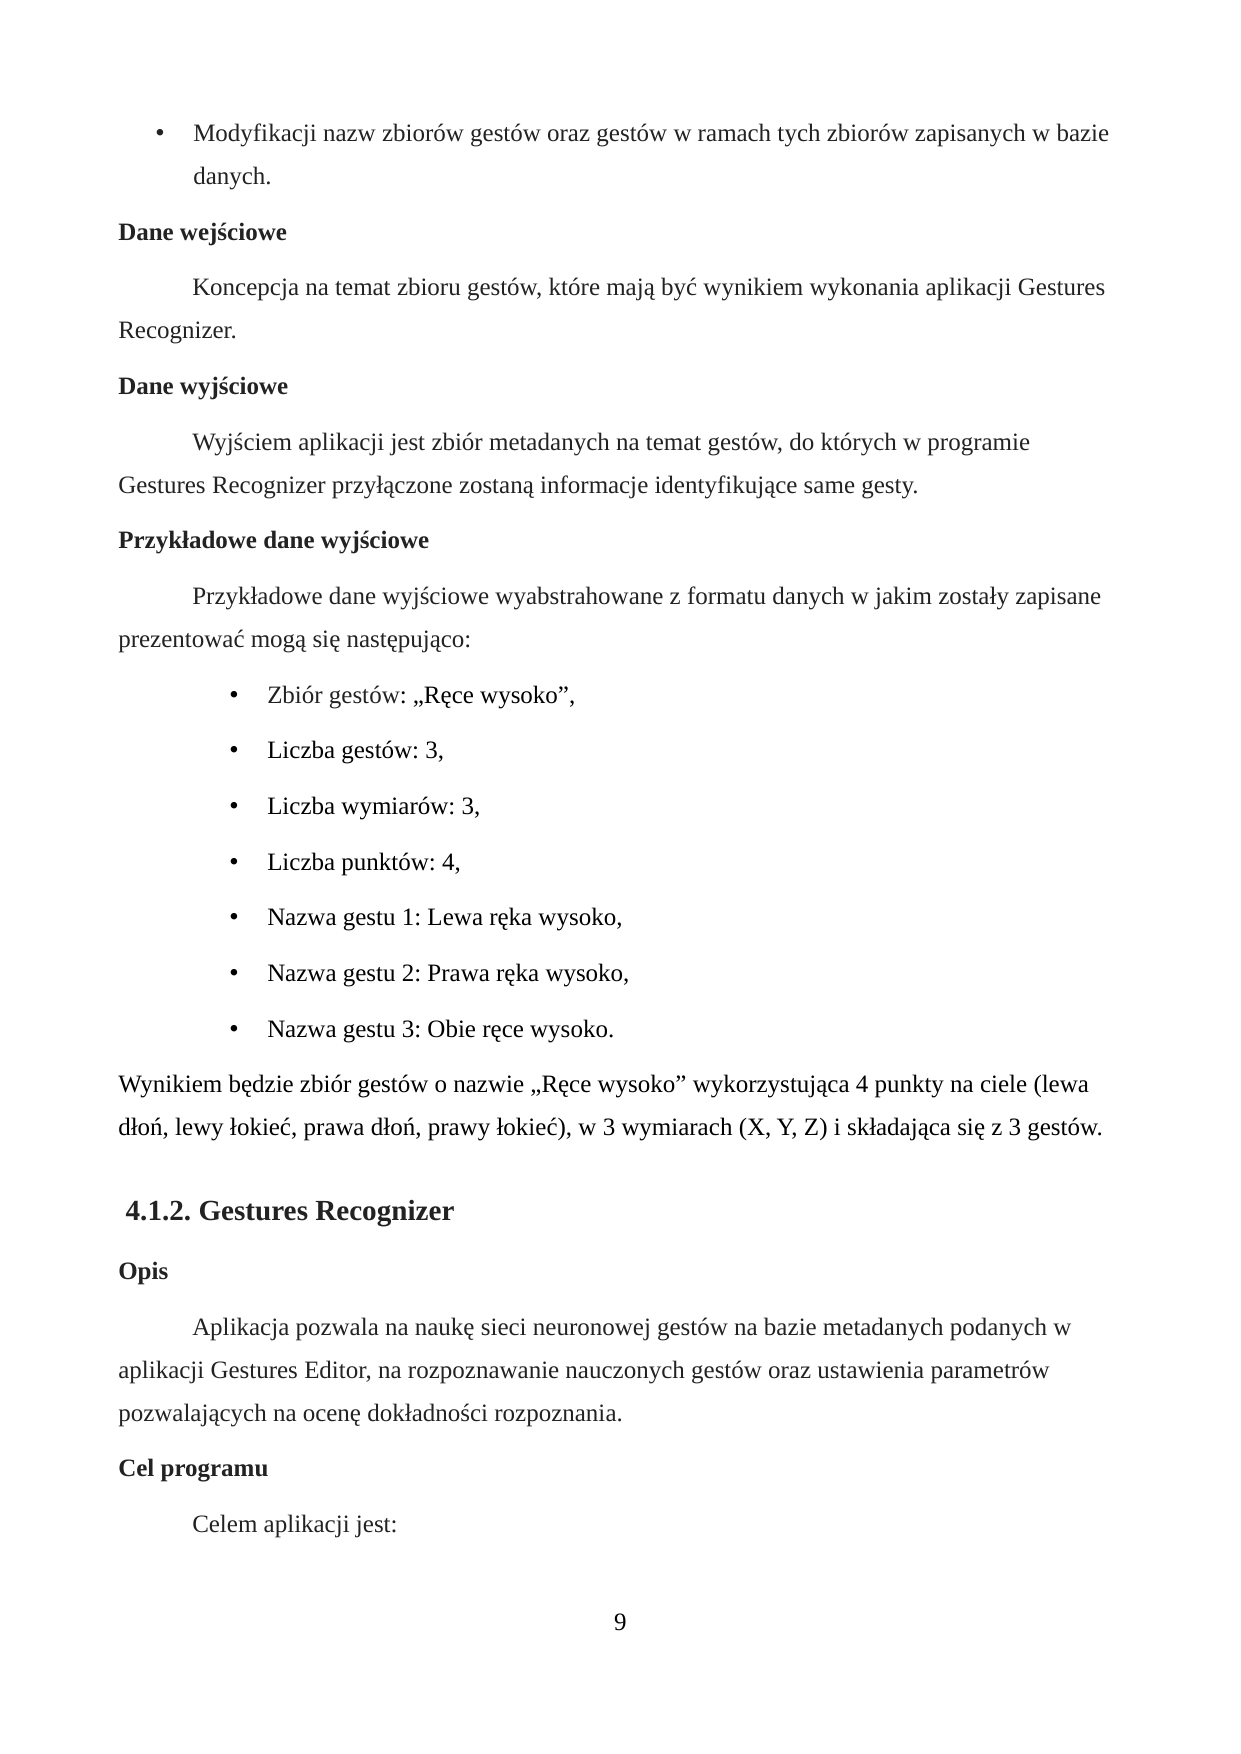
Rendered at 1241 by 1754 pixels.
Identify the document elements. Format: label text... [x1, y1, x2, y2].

list Liczba gestów: 3, [229, 736, 1122, 764]
list Modyfikacji nazw zbiorów gestów oraz gestów w ramach tych zbiorów zapisanych w bazie danych. [156, 118, 1122, 190]
list Nazwa gestu 3: Obie ręce wysoko. [229, 1014, 1122, 1042]
text Opis [118, 1256, 1122, 1285]
text Aplikacja pozwala na naukę sieci neuronowej gestów na bazie metadanych podanych w aplikacji Gestures Editor, na rozpoznawanie nauczonych gestów oraz ustawienia parametrów pozwalających na ocenę dokładności rozpoznania. [118, 1312, 1122, 1427]
text Wyjściem aplikacji jest zbiór metadanych na temat gestów, do których w programie Gestures Recognizer przyłączone zostaną informacje identyfikujące same gesty. [118, 427, 1122, 499]
text Przykładowe dane wyjściowe [118, 526, 1122, 554]
text Dane wyjściowe [118, 371, 1122, 400]
text Koncepcja na temat zbioru gestów, które mają być wynikiem wykonania aplikacji Gestures Recognizer. [118, 272, 1122, 344]
text Celem aplikacji jest: [118, 1509, 1122, 1538]
text Wynikiem będzie zbiór gestów o nazwie „Ręce wysoko” wykorzystująca 4 punkty na ciele (lewa dłoń, lewy łokieć, prawa dłoń, prawy łokieć), w 3 wymiarach (X, Y, Z) i składająca się z 3 gestów. [118, 1069, 1122, 1141]
list Liczba punktów: 4, [229, 847, 1122, 876]
text Przykładowe dane wyjściowe wyabstrahowane z formatu danych w jakim zostały zapisane prezentować mogą się następująco: [118, 581, 1122, 653]
list Zbiór gestów: „Ręce wysoko”, [229, 680, 1122, 709]
list Liczba wymiarów: 3, [229, 791, 1122, 820]
text Dane wejściowe [118, 217, 1122, 246]
list Nazwa gestu 2: Prawa ręka wysoko, [229, 958, 1122, 987]
text Cel programu [118, 1453, 1122, 1482]
list Nazwa gestu 1: Lewa ręka wysoko, [229, 902, 1122, 931]
subtitle Gestures Recognizer [118, 1193, 1122, 1227]
